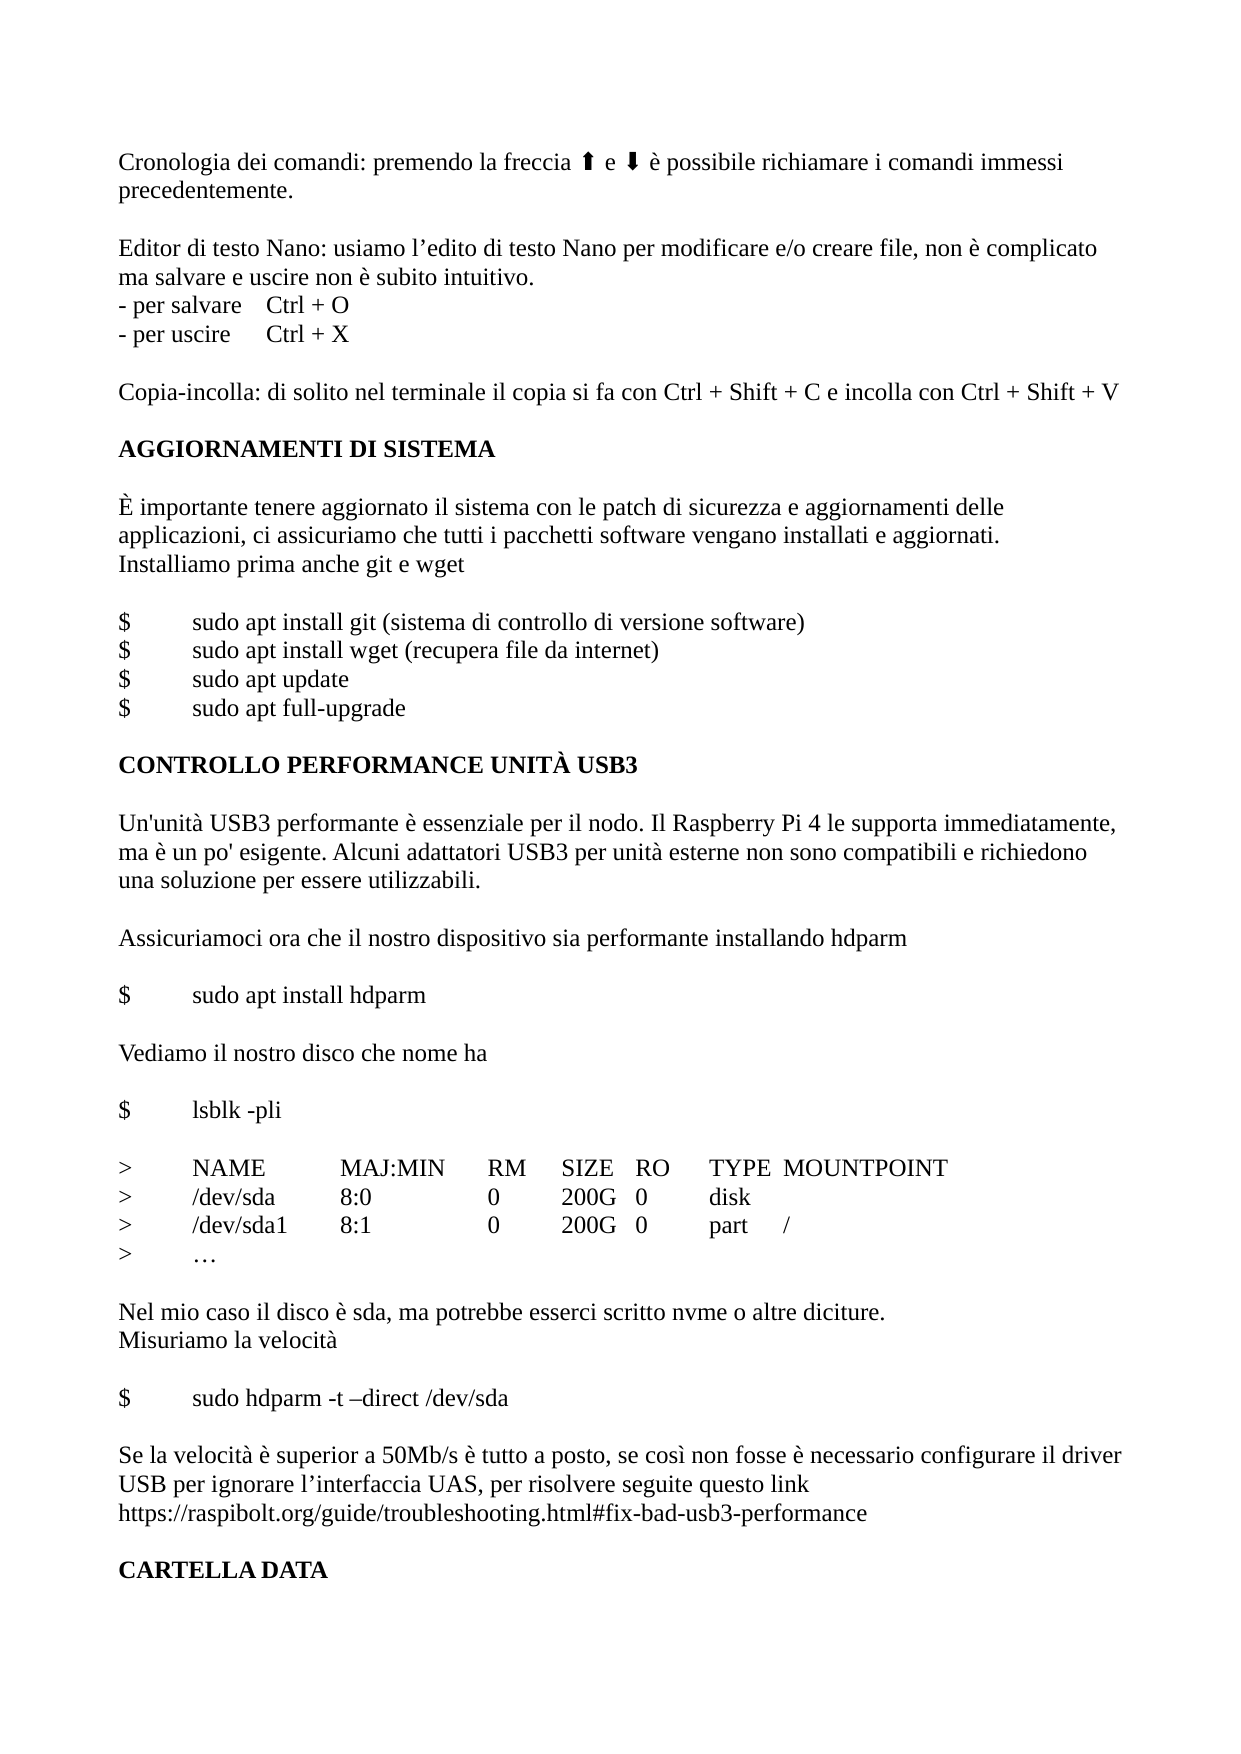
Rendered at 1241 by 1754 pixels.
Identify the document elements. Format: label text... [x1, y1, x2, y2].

text > … [118, 1239, 1122, 1268]
text $ sudo apt install git (sistema di controllo di versione software) [118, 607, 1122, 636]
text Misuriamo la velocità [118, 1326, 1122, 1354]
text Copia-incolla: di solito nel terminale il copia si fa con Ctrl + Shift + C e incolla con Ctrl + Shift + V [118, 377, 1122, 406]
text Un'unità USB3 performante è essenziale per il nodo. Il Raspberry Pi 4 le supporta immediatamente, ma è un po' esigente. Alcuni adattatori USB3 per unità esterne non sono compatibili e richiedono una soluzione per essere utilizzabili. [118, 808, 1122, 894]
text > /dev/sda 8:0 0 200G 0 disk [118, 1182, 1122, 1211]
text CARTELLA DATA [118, 1556, 1122, 1584]
text Se la velocità è superior a 50Mb/s è tutto a posto, se così non fosse è necessario configurare il driver USB per ignorare l’interfaccia UAS, per risolvere seguite questo link https://raspibolt.org/guide/troubleshooting.html#fix-bad-usb3-performance [118, 1441, 1122, 1527]
text Nel mio caso il disco è sda, ma potrebbe esserci scritto nvme o altre diciture. [118, 1297, 1122, 1326]
text CONTROLLO PERFORMANCE UNITÀ USB3 [118, 751, 1122, 779]
text > /dev/sda1 8:1 0 200G 0 part / [118, 1211, 1122, 1239]
text $ sudo hdparm -t –direct /dev/sda [118, 1383, 1122, 1412]
text Assicuriamoci ora che il nostro dispositivo sia performante installando hdparm [118, 923, 1122, 952]
text - per uscire Ctrl + X [118, 319, 1122, 348]
text $ sudo apt update [118, 664, 1122, 693]
text $ sudo apt install wget (recupera file da internet) [118, 636, 1122, 664]
text Installiamo prima anche git e wget [118, 549, 1122, 578]
text Editor di testo Nano: usiamo l’edito di testo Nano per modificare e/o creare file, non è complicato ma salvare e uscire non è subito intuitivo. [118, 233, 1122, 291]
text Cronologia dei comandi: premendo la freccia ⬆️ e ⬇️ è possibile richiamare i comandi immessi precedentemente. [118, 147, 1122, 204]
text - per salvare Ctrl + O [118, 291, 1122, 319]
text $ sudo apt full-upgrade [118, 693, 1122, 722]
text È importante tenere aggiornato il sistema con le patch di sicurezza e aggiornamenti delle applicazioni, ci assicuriamo che tutti i pacchetti software vengano installati e aggiornati. [118, 492, 1122, 549]
text $ lsblk -pli [118, 1096, 1122, 1124]
text Vediamo il nostro disco che nome ha [118, 1038, 1122, 1067]
text $ sudo apt install hdparm [118, 981, 1122, 1009]
text > NAME MAJ:MIN RM SIZE RO TYPE MOUNTPOINT [118, 1153, 1122, 1182]
text AGGIORNAMENTI DI SISTEMA [118, 434, 1122, 463]
